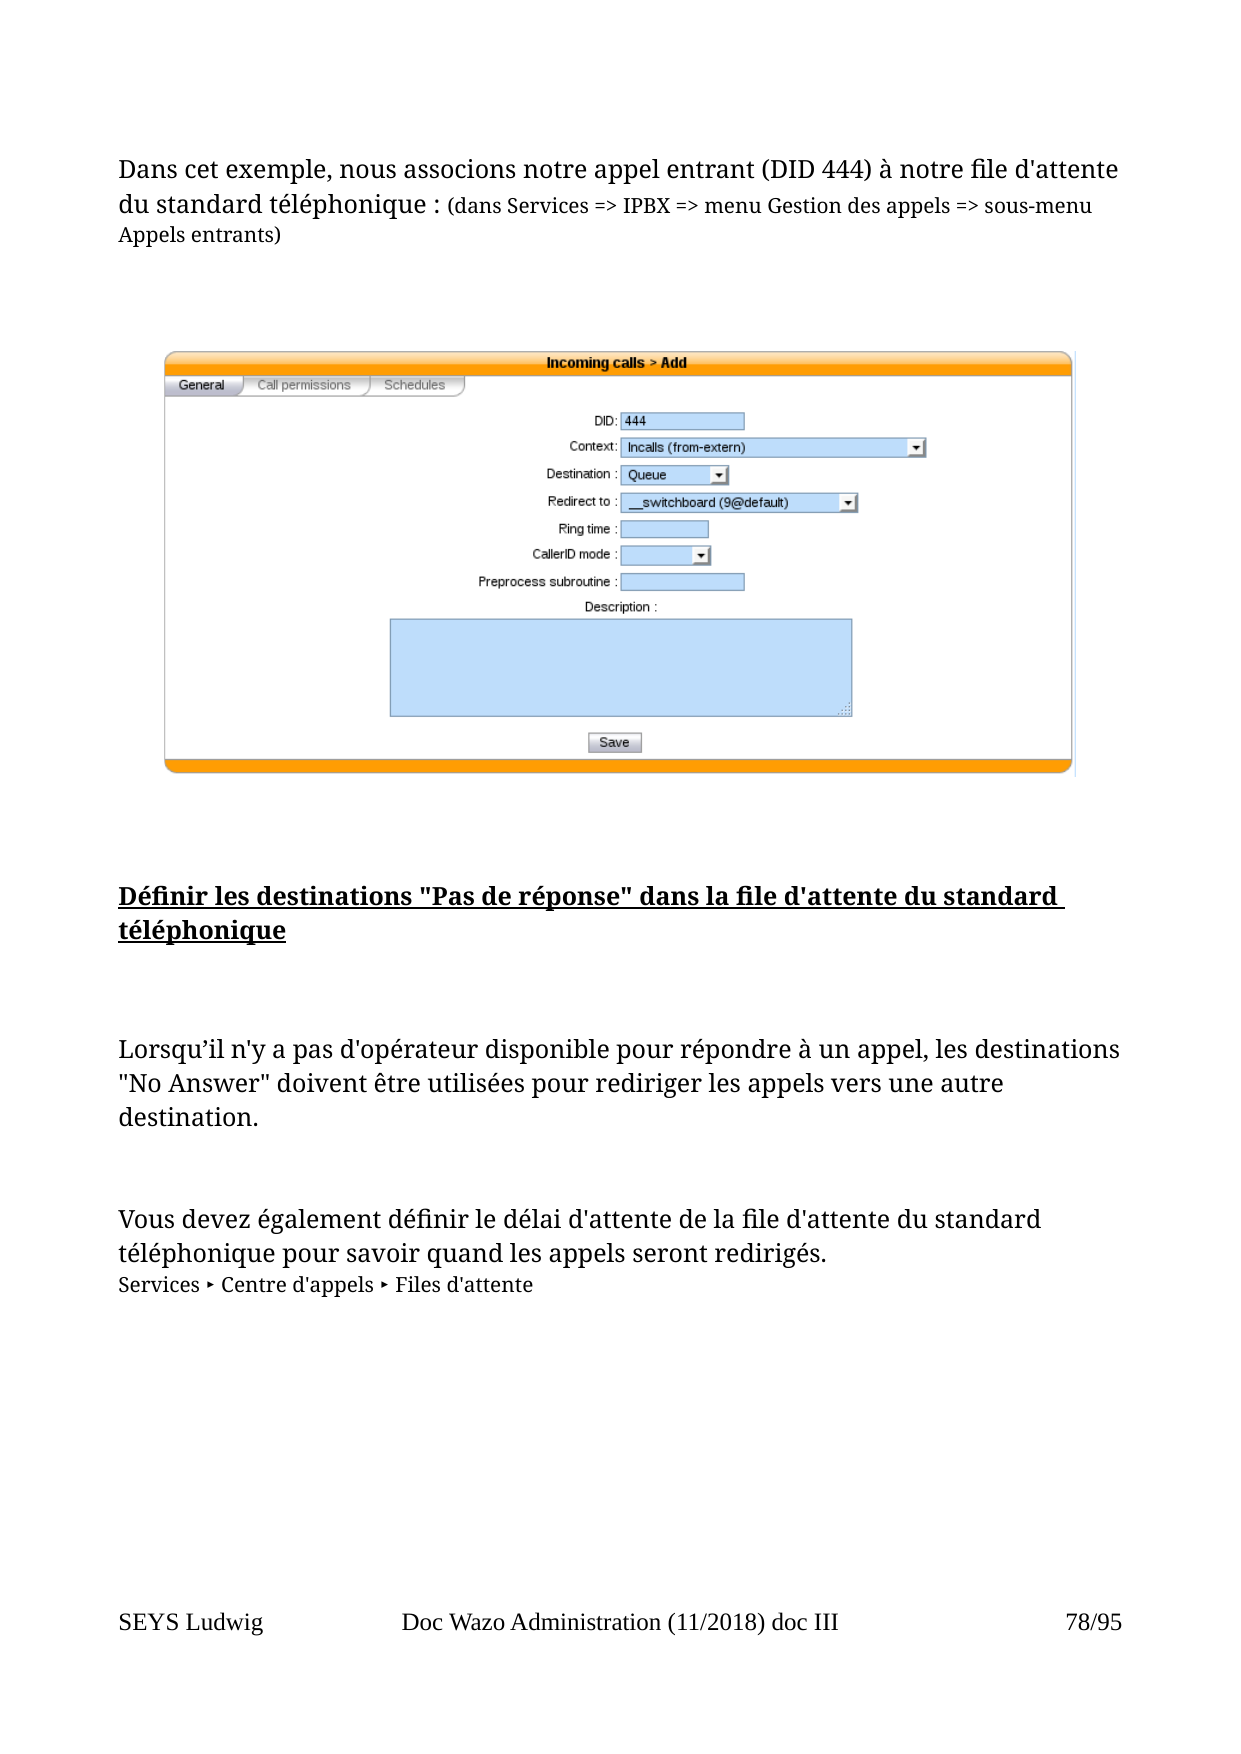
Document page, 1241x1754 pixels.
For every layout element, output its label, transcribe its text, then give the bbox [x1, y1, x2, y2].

text Dans cet exemple, nous associons notre appel entrant (DID 444) à notre file d'attente du standard téléphonique : (dans Services => IPBX => menu Gestion des appels => sous-menu Appels entrants) [118, 152, 1122, 249]
text Définir les destinations "Pas de réponse" dans la file d'attente du standard téléphonique [118, 878, 1122, 946]
text Services ‣ Centre d'appels ‣ Files d'attente [118, 1270, 1122, 1299]
picture [164, 351, 1076, 777]
text Lorsqu’il n'y a pas d'opérateur disponible pour répondre à un appel, les destinations "No Answer" doivent être utilisées pour rediriger les appels vers une autre destination. [118, 1032, 1122, 1134]
text Vous devez également définir le délai d'attente de la file d'attente du standard téléphonique pour savoir quand les appels seront redirigés. [118, 1202, 1122, 1270]
